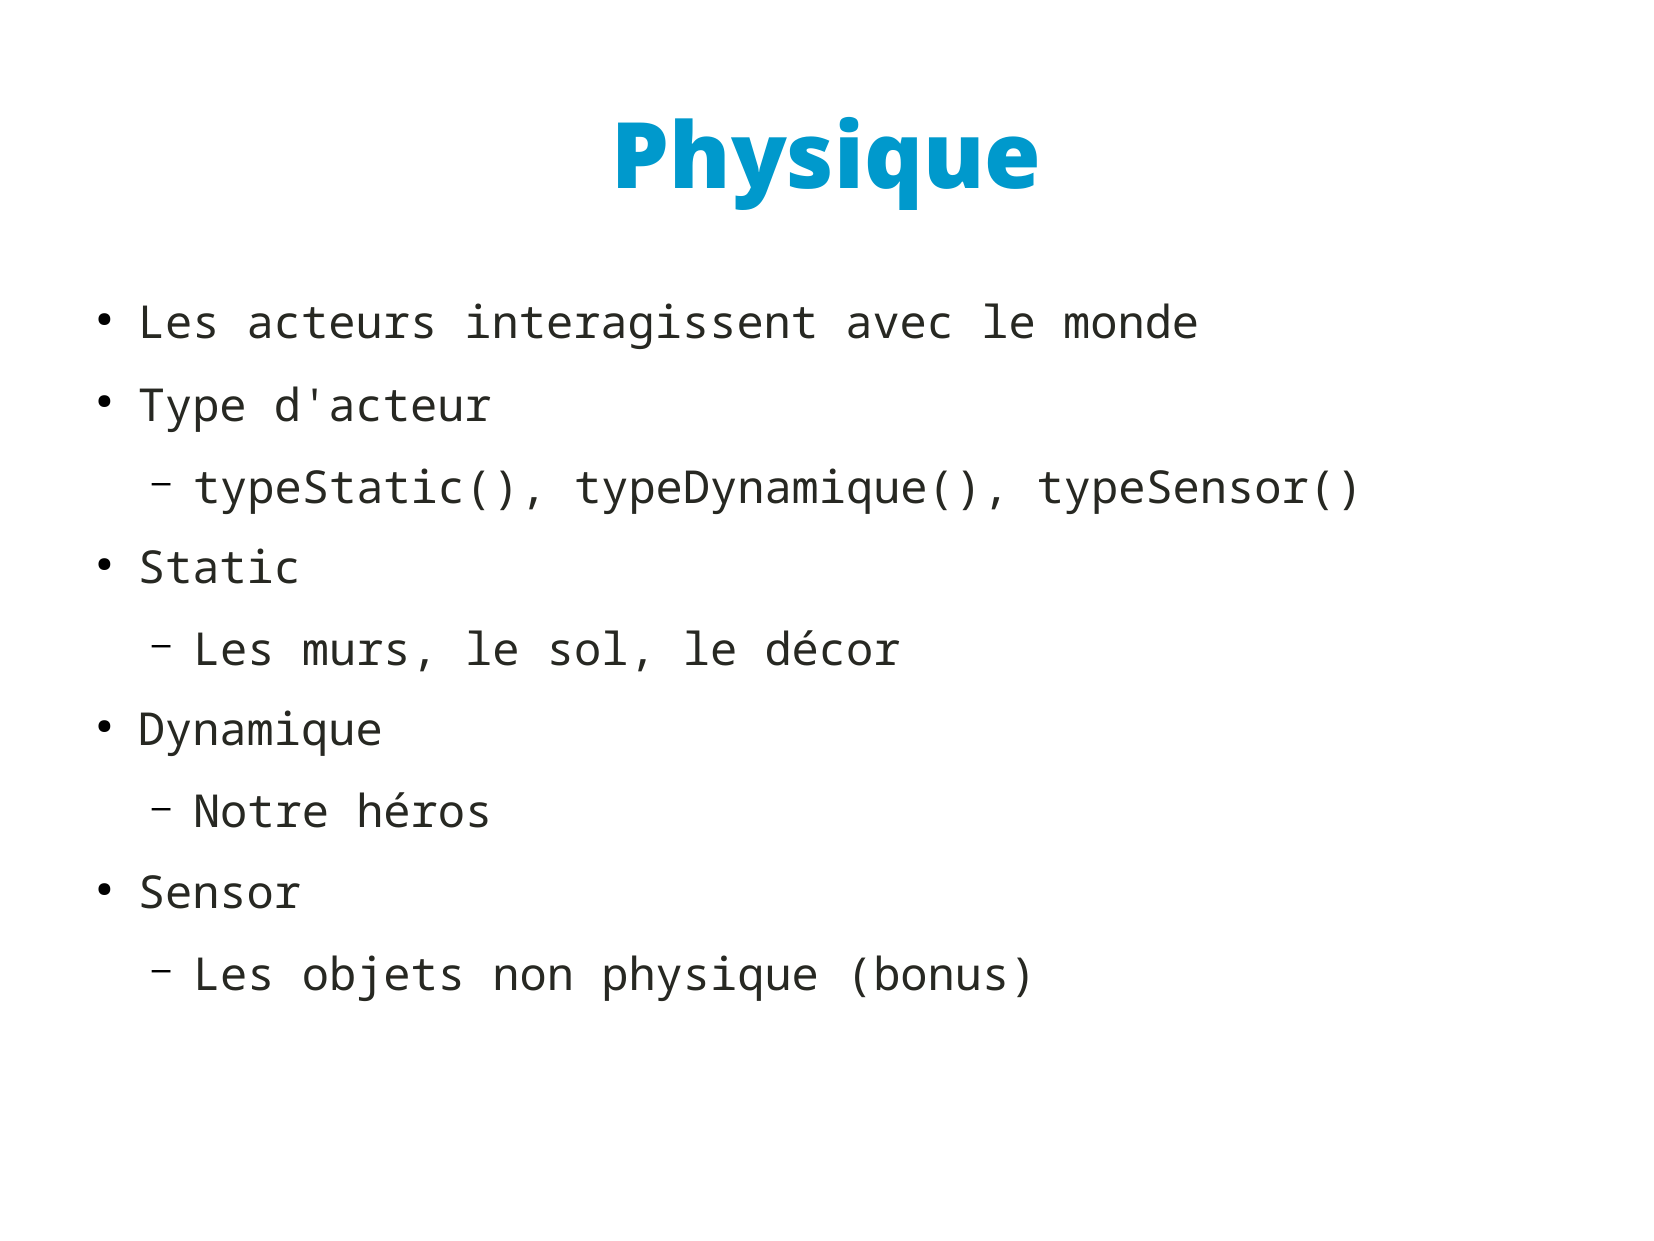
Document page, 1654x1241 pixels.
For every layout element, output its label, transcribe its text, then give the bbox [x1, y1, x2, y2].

list Les acteurs interagissent avec le monde Type d'acteur typeStatic(), typeDynamique(), typeSensor() Static Les murs, le sol, le décor Dynamique Notre héros Sensor Les objets non physique (bonus) [82, 290, 1571, 1010]
title Physique [82, 49, 1571, 257]
